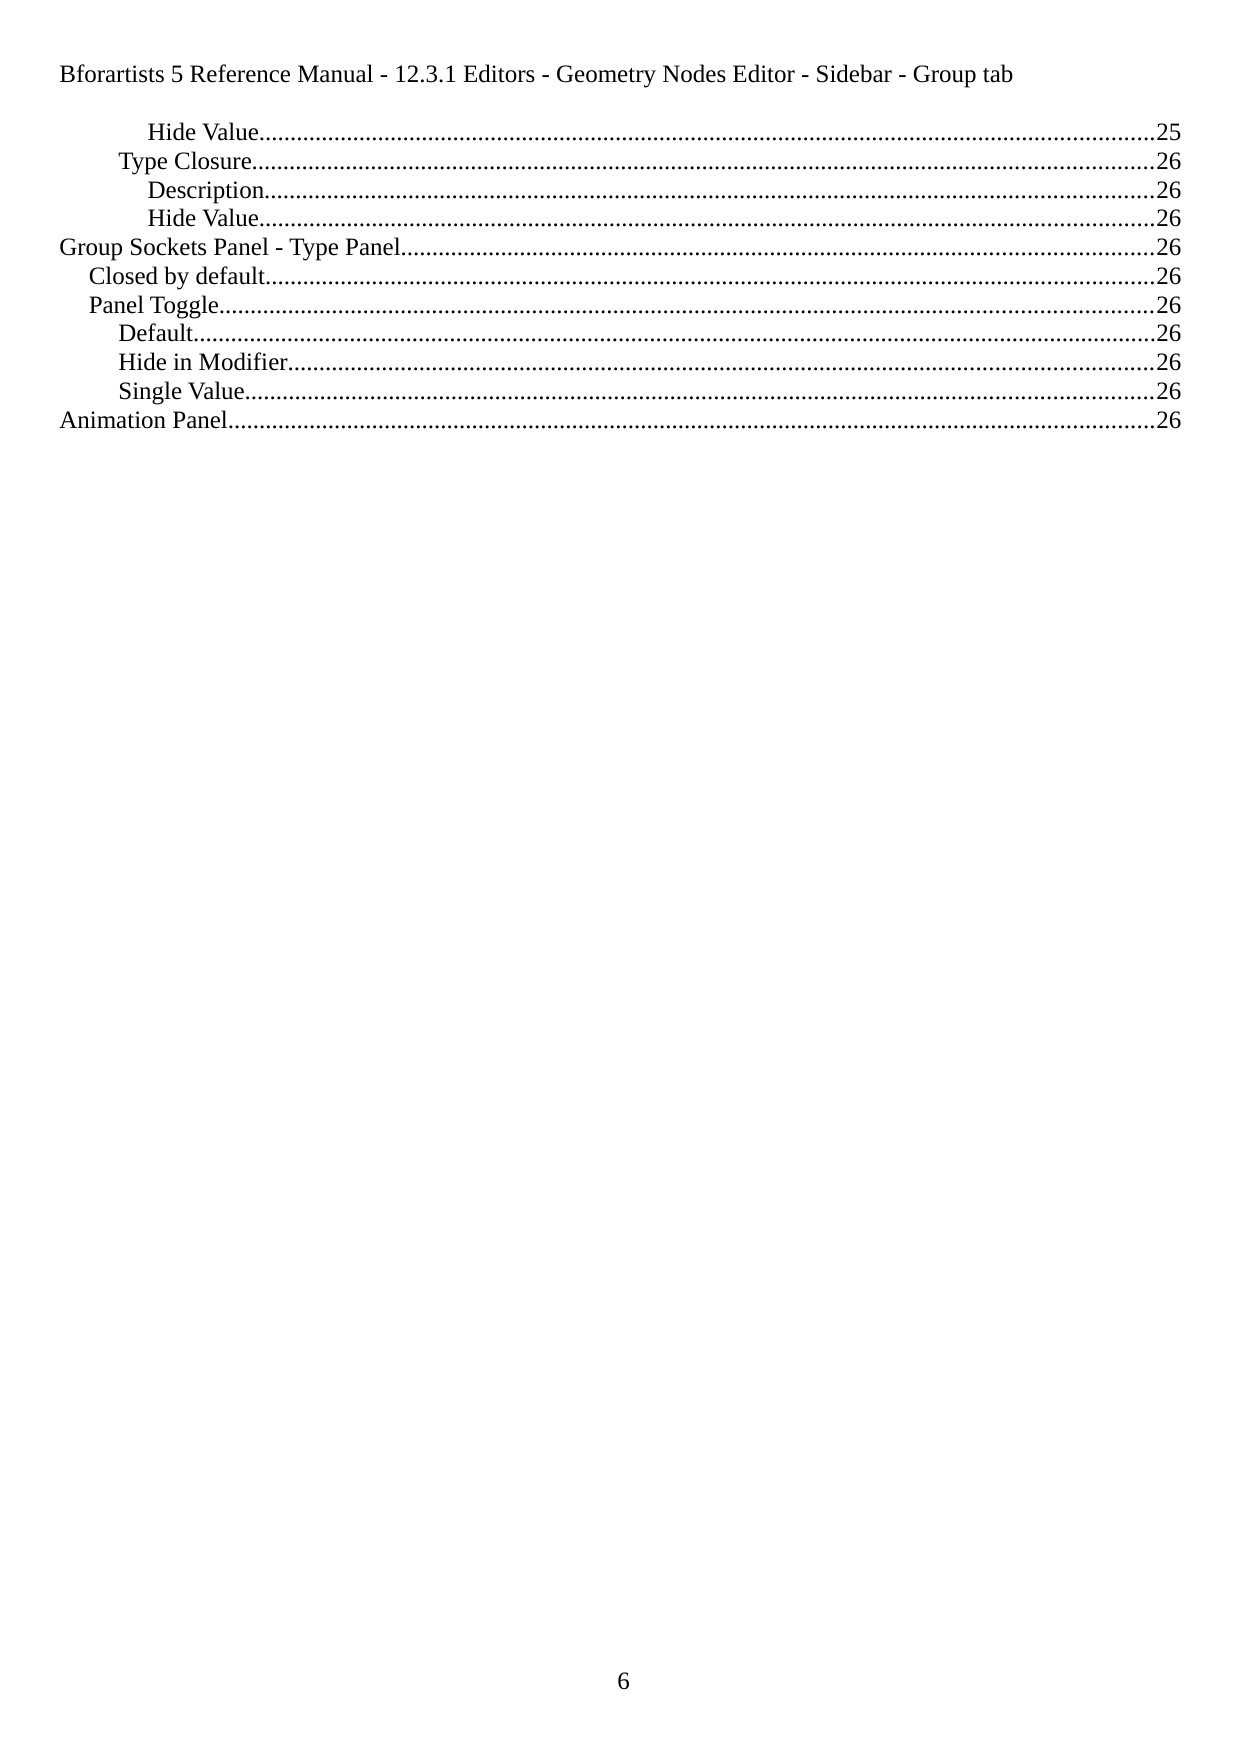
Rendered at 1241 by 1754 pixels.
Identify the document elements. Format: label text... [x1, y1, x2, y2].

text Type Closure 26 [118, 146, 1181, 175]
text Default 26 [118, 318, 1181, 347]
text Description 26 [147, 175, 1181, 203]
text Panel Toggle 26 [88, 290, 1181, 318]
text Hide Value 26 [147, 203, 1181, 232]
text Group Sockets Panel - Type Panel 26 [59, 232, 1181, 261]
text Hide Value 25 [147, 117, 1181, 146]
text Animation Panel 26 [59, 405, 1181, 433]
text Closed by default 26 [88, 261, 1181, 290]
text Single Value 26 [118, 376, 1181, 405]
text Hide in Modifier 26 [118, 347, 1181, 376]
